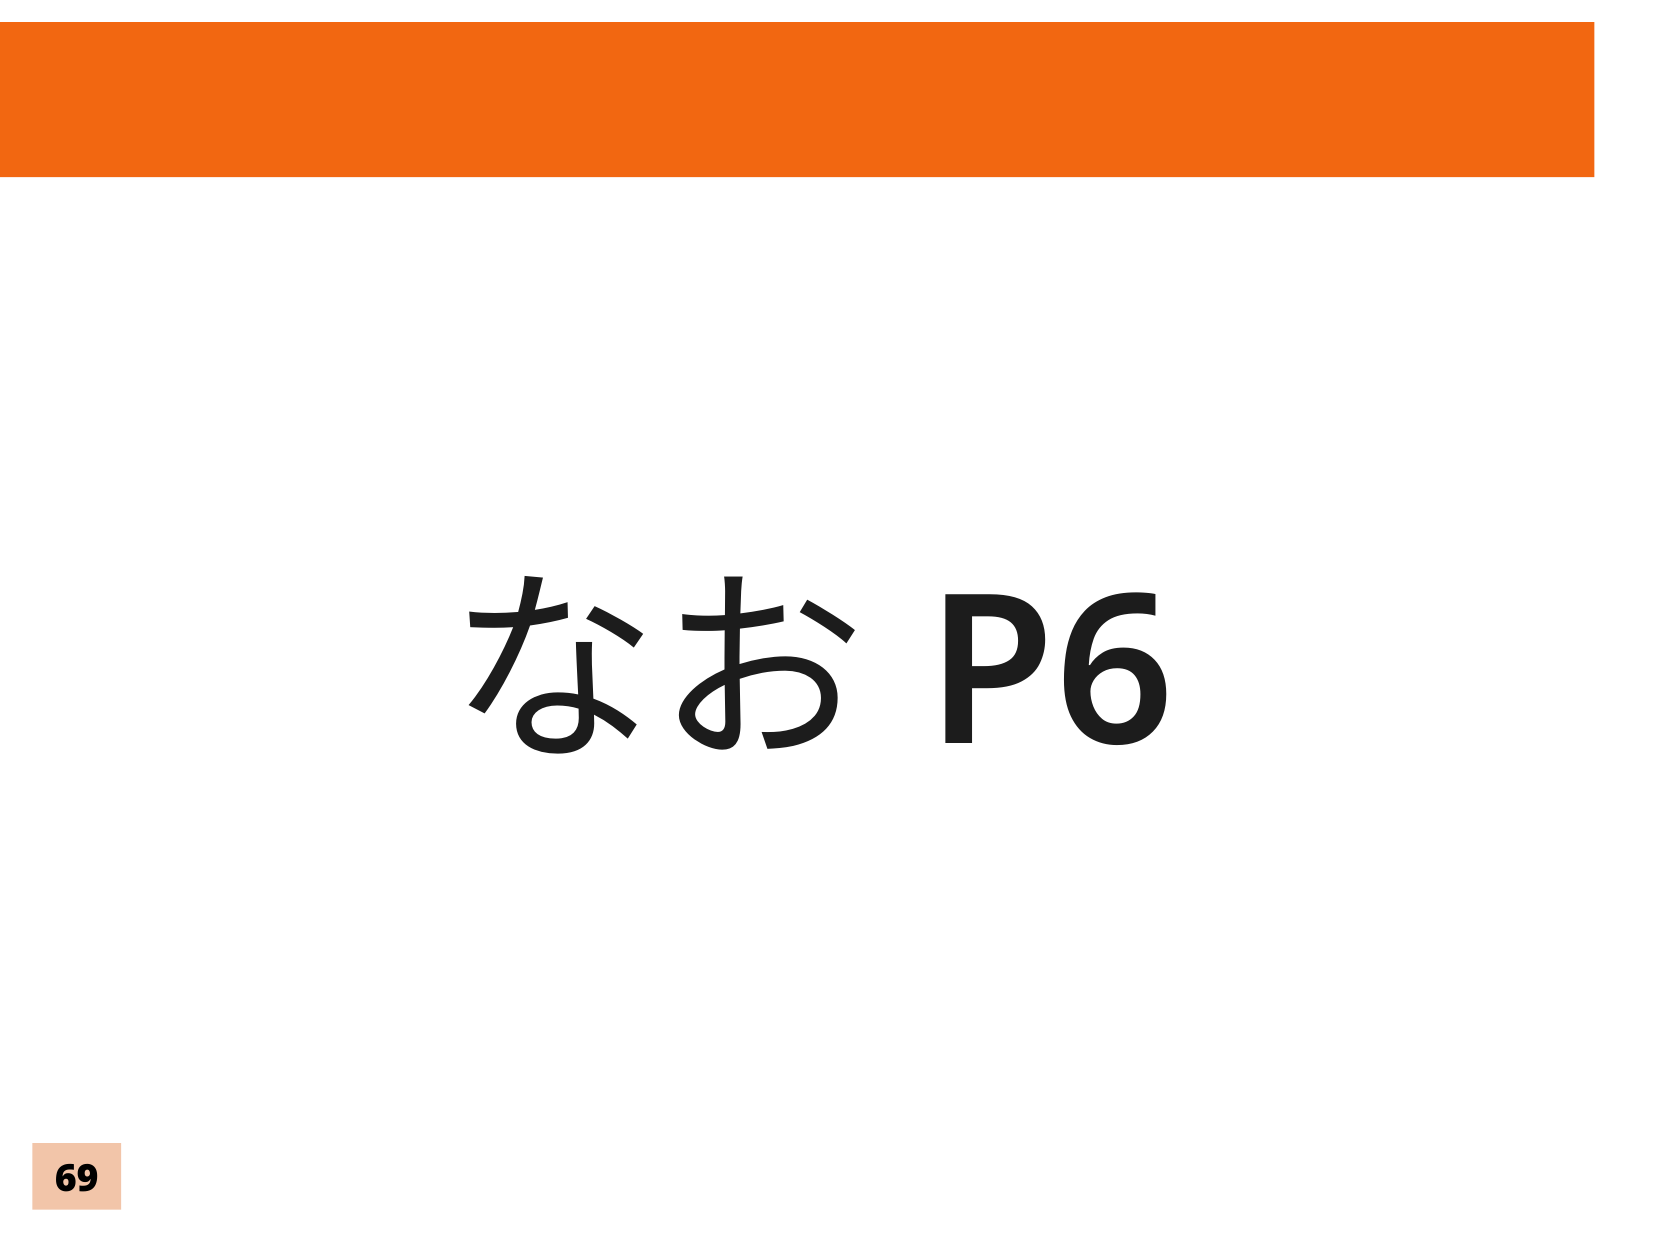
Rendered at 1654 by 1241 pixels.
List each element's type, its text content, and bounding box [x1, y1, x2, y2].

list なおP6 [59, 201, 1565, 1105]
